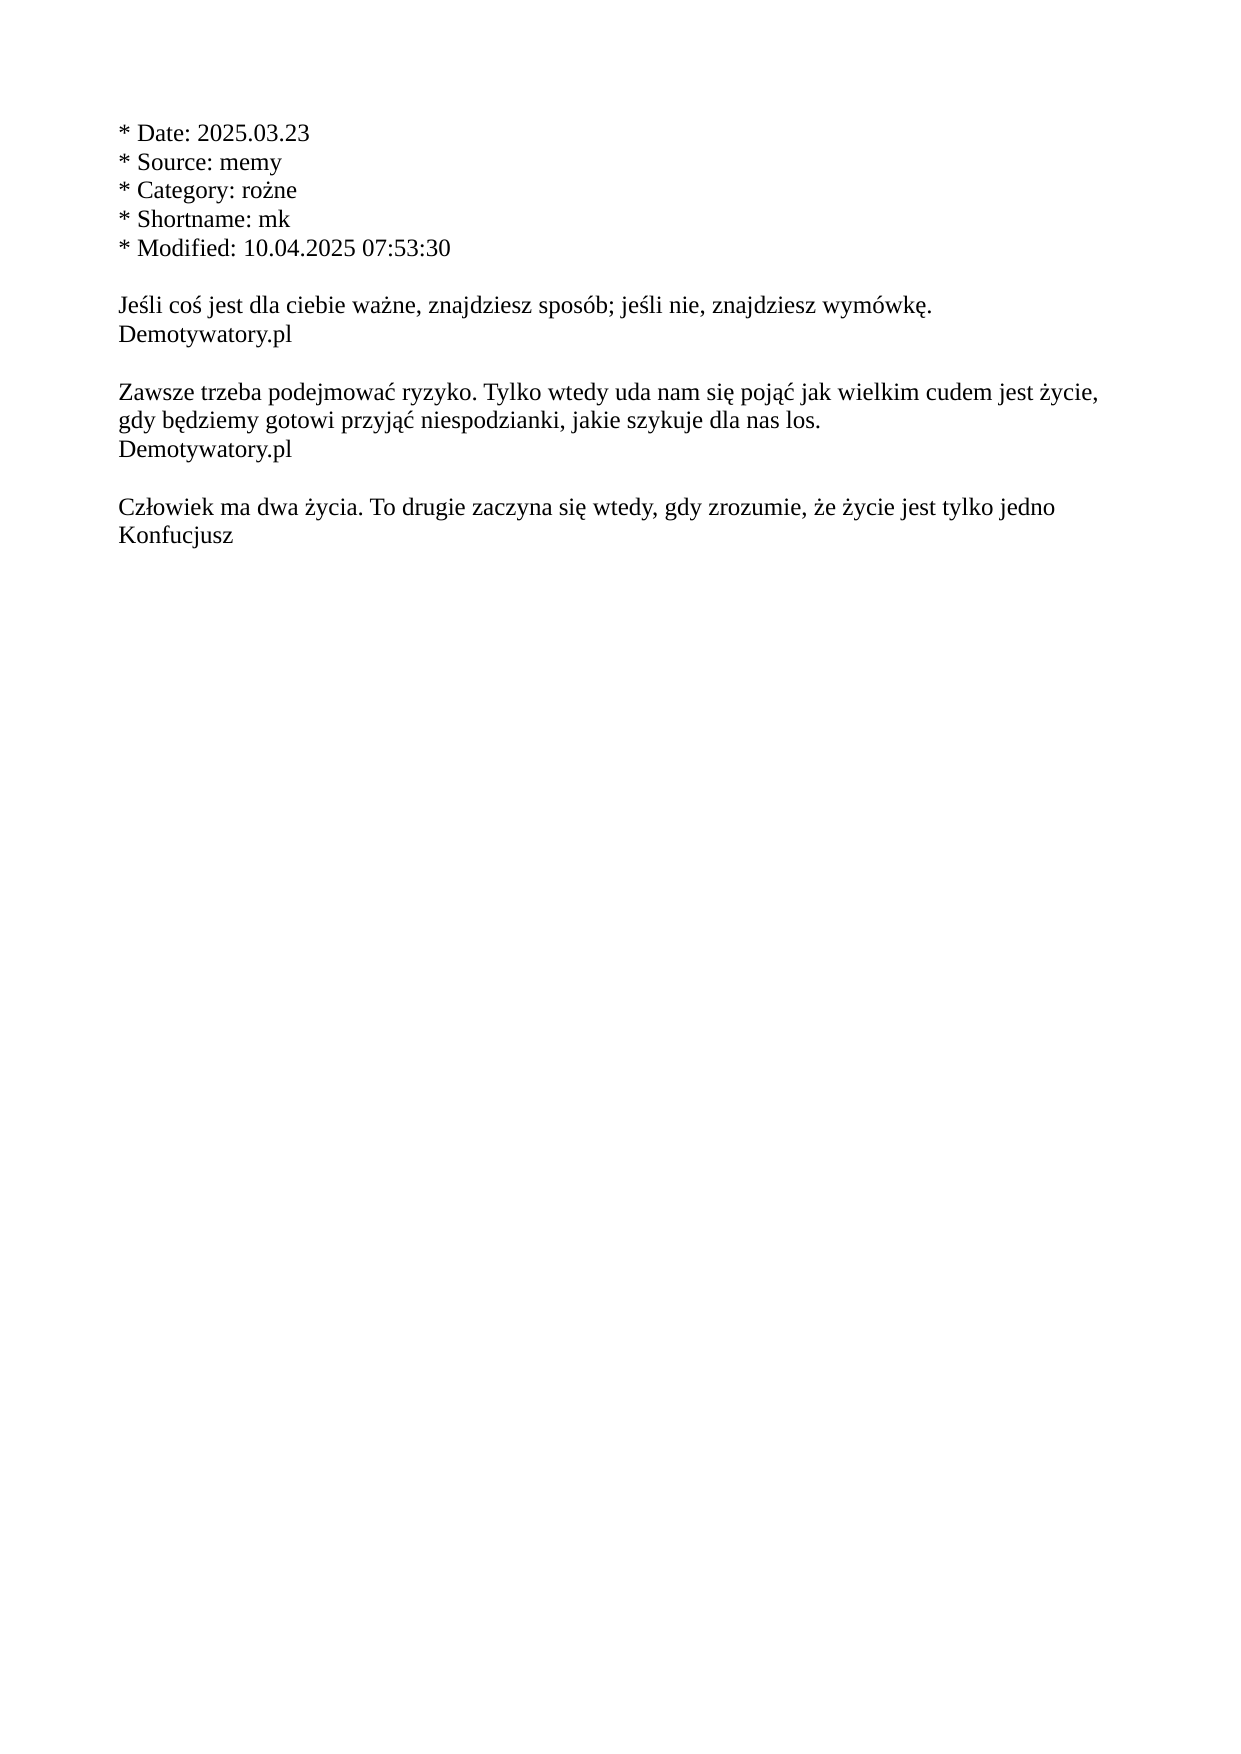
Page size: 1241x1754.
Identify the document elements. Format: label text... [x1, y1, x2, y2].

text Demotywatory.pl [118, 434, 1122, 463]
text * Category: rożne [118, 176, 1122, 204]
text Jeśli coś jest dla ciebie ważne, znajdziesz sposób; jeśli nie, znajdziesz wymówkę. [118, 291, 1122, 319]
text Demotywatory.pl [118, 319, 1122, 348]
text Zawsze trzeba podejmować ryzyko. Tylko wtedy uda nam się pojąć jak wielkim cudem jest życie, gdy będziemy gotowi przyjąć niespodzianki, jakie szykuje dla nas los. [118, 377, 1122, 434]
text * Source: memy [118, 147, 1122, 176]
text * Date: 2025.03.23 [118, 118, 1122, 147]
text Człowiek ma dwa życia. To drugie zaczyna się wtedy, gdy zrozumie, że życie jest tylko jedno [118, 492, 1122, 521]
text * Modified: 10.04.2025 07:53:30 [118, 233, 1122, 262]
text * Shortname: mk [118, 204, 1122, 233]
text Konfucjusz [118, 521, 1122, 549]
